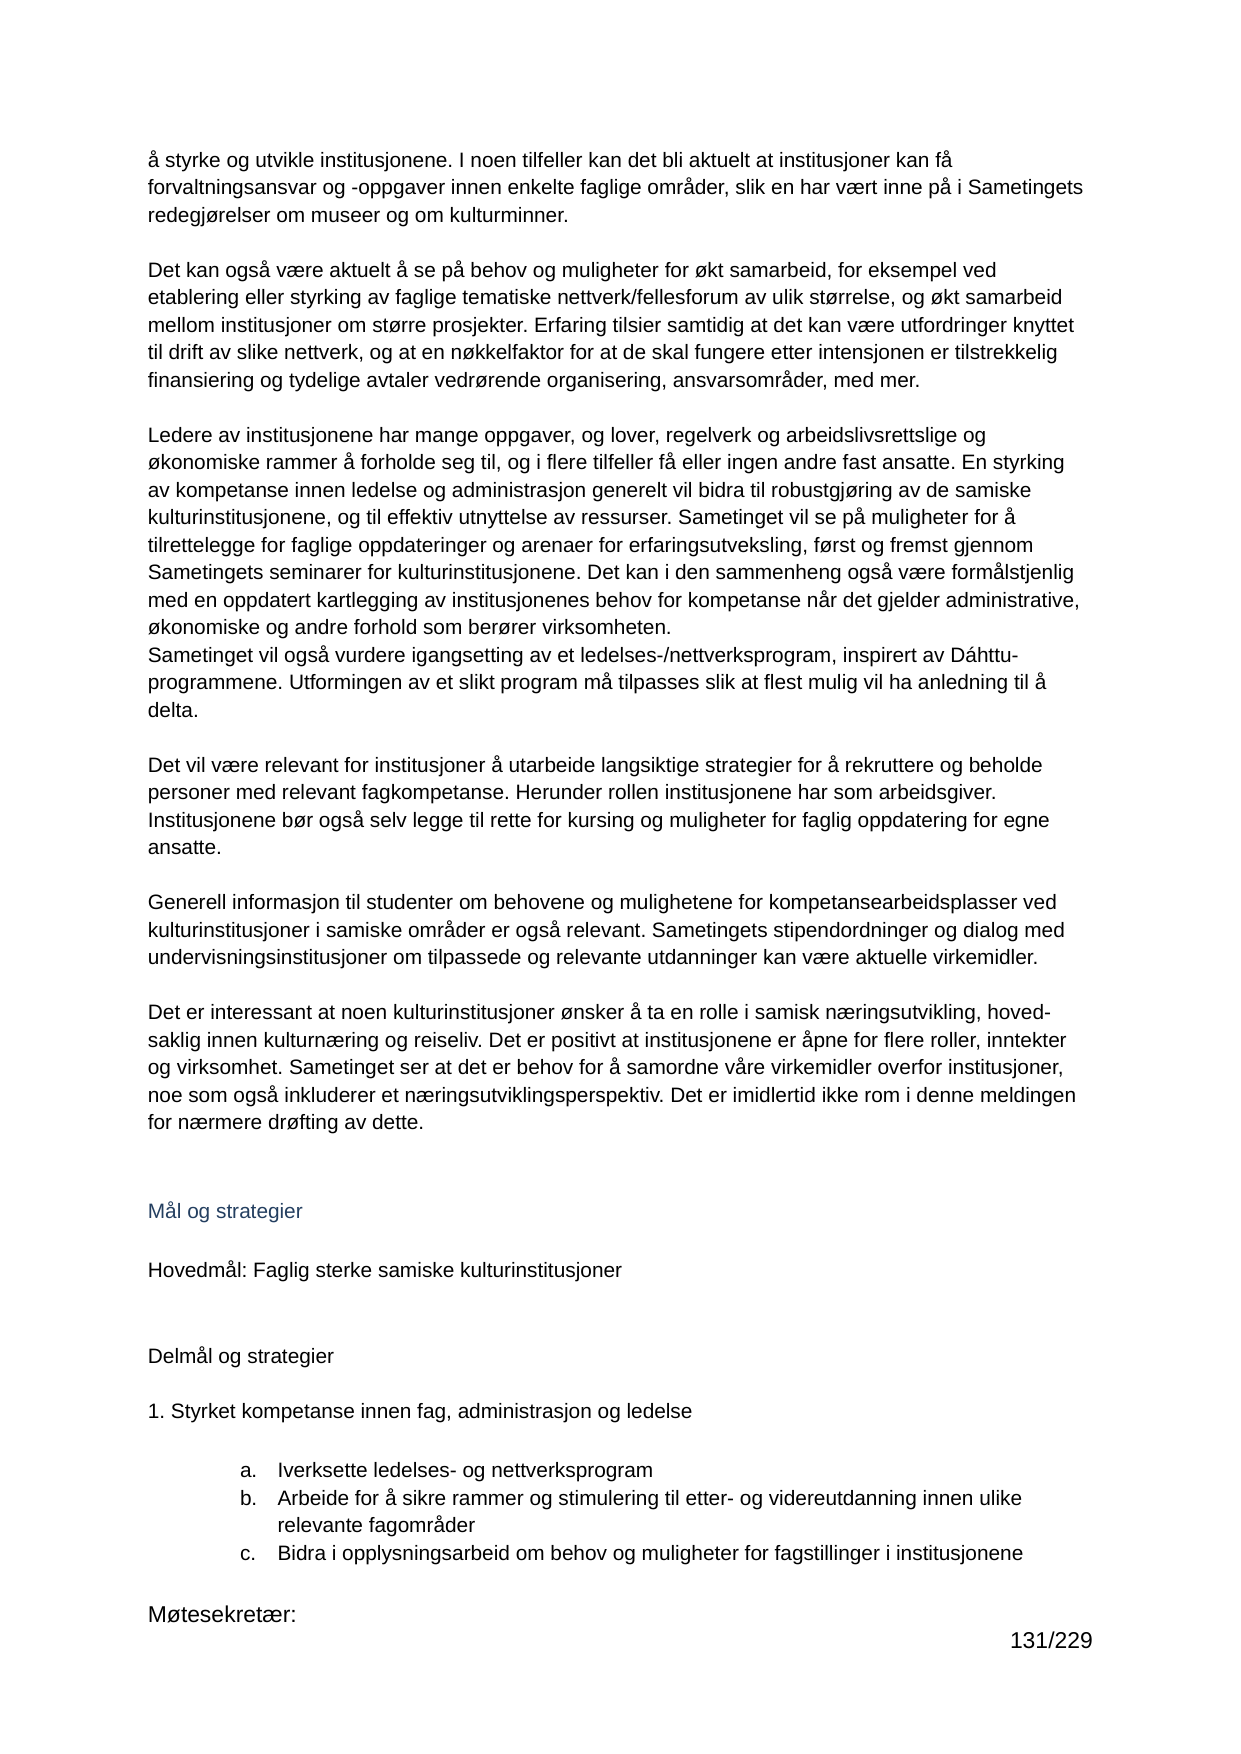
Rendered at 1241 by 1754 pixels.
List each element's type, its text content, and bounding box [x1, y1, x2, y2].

table_header å styrke og utvikle institusjonene. I noen tilfeller kan det bli aktuelt at institusjoner kan få forvaltningsansvar og -oppgaver innen enkelte faglige områder, slik en har vært inne på i Sametingets redegjørelser om museer og om kulturminner. Det kan også være aktuelt å se på behov og muligheter for økt samarbeid, for eksempel ved etablering eller styrking av faglige tematiske nettverk/fellesforum av ulik størrelse, og økt samarbeid mellom institusjoner om større prosjekter. Erfaring tilsier samtidig at det kan være utfordringer knyttet til drift av slike nettverk, og at en nøkkelfaktor for at de skal fungere etter intensjonen er tilstrekkelig finansiering og tydelige avtaler vedrørende organisering, ansvarsområder, med mer. Ledere av institusjonene har mange oppgaver, og lover, regelverk og arbeidslivsrettslige og økonomiske rammer å forholde seg til, og i flere tilfeller få eller ingen andre fast ansatte. En styrking av kompetanse innen ledelse og administrasjon generelt vil bidra til robustgjøring av de samiske kulturinstitusjonene, og til effektiv utnyttelse av ressurser. Sametinget vil se på muligheter for å tilrettelegge for faglige oppdateringer og arenaer for erfaringsutveksling, først og fremst gjennom Sametingets seminarer for kulturinstitusjonene. Det kan i den sammenheng også være formålstjenlig med en oppdatert kartlegging av institusjonenes behov for kompetanse når det gjelder administrative, økonomiske og andre forhold som berører virksomheten. Sametinget vil også vurdere igangsetting av et ledelses-/nettverksprogram, inspirert av Dáhttu-programmene. Utformingen av et slikt program må tilpasses slik at flest mulig vil ha anledning til å delta. Det vil være relevant for institusjoner å utarbeide langsiktige strategier for å rekruttere og beholde personer med relevant fagkompetanse. Herunder rollen institusjonene har som arbeidsgiver. Institusjonene bør også selv legge til rette for kursing og muligheter for faglig oppdatering for egne ansatte. Generell informasjon til studenter om behovene og mulighetene for kompetansearbeidsplasser ved kulturinstitusjoner i samiske områder er også relevant. Sametingets stipendordninger og dialog med undervisningsinstitusjoner om tilpassede og relevante utdanninger kan være aktuelle virkemidler. Det er interessant at noen kulturinstitusjoner ønsker å ta en rolle i samisk næringsutvikling, hoved-saklig innen kulturnæring og reiseliv. Det er positivt at institusjonene er åpne for flere roller, inntekter og virksomhet. Sametinget ser at det er behov for å samordne våre virkemidler overfor institusjoner, noe som også inkluderer et næringsutviklingsperspektiv. Det er imidlertid ikke rom i denne meldingen for nærmere drøfting av dette. Mål og strategier Hovedmål: Faglig sterke samiske kulturinstitusjoner Delmål og strategier 1. Styrket kompetanse innen fag, administrasjon og ledelse Iverksette ledelses- og nettverksprogram Arbeide for å sikre rammer og stimulering til etter- og videreutdanning innen ulike relevante fagområder Bidra i opplysningsarbeid om behov og muligheter for fagstillinger i institusjonene [136, 148, 1104, 1594]
